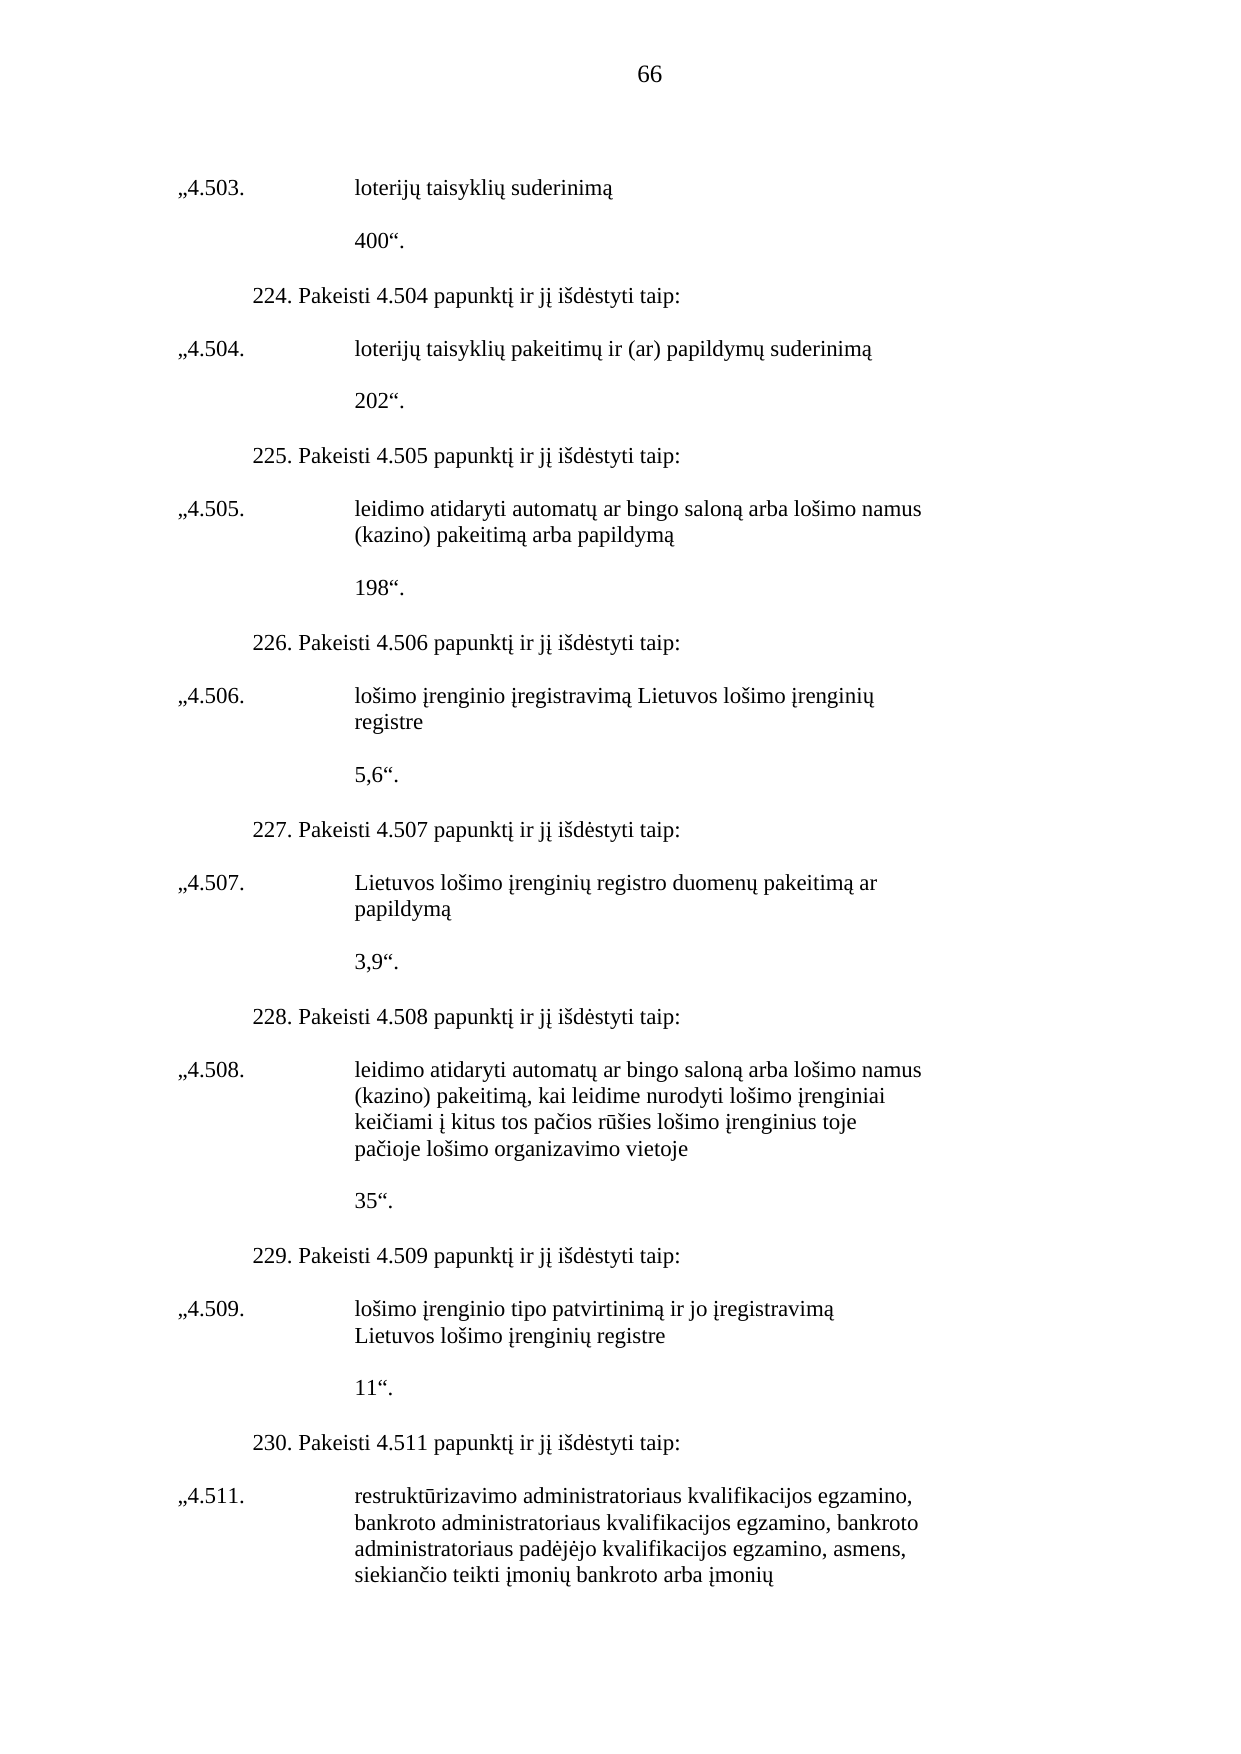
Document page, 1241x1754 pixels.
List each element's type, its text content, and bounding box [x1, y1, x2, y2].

text 225. Pakeisti 4.505 papunktį ir jį išdėstyti taip: [177, 442, 1122, 469]
text 229. Pakeisti 4.509 papunktį ir jį išdėstyti taip: [177, 1243, 1122, 1269]
text registre 5,6“. [354, 708, 974, 787]
text 228. Pakeisti 4.508 papunktį ir jį išdėstyti taip: [177, 1003, 1122, 1029]
text Lietuvos lošimo įrenginių registre 11“. [354, 1322, 960, 1401]
text 230. Pakeisti 4.511 papunktį ir jį išdėstyti taip: [177, 1429, 1122, 1456]
text pačioje lošimo organizavimo vietoje 35“. [354, 1135, 974, 1214]
text 224. Pakeisti 4.504 papunktį ir jį išdėstyti taip: [177, 282, 1122, 308]
text administratoriaus padėjėjo kvalifikacijos egzamino, asmens, [354, 1535, 974, 1561]
text (kazino) pakeitimą, kai leidime nurodyti lošimo įrenginiai [354, 1082, 974, 1108]
text „4.504. loterijų taisyklių pakeitimų ir (ar) papildymų suderinimą 202“. [177, 334, 974, 414]
text „4.507. Lietuvos lošimo įrenginių registro duomenų pakeitimą ar [177, 869, 974, 895]
text (kazino) pakeitimą arba papildymą 198“. [354, 521, 974, 601]
text 226. Pakeisti 4.506 papunktį ir jį išdėstyti taip: [177, 629, 1122, 656]
text siekiančio teikti įmonių bankroto arba įmonių [354, 1561, 974, 1588]
text „4.509. lošimo įrenginio tipo patvirtinimą ir jo įregistravimą [177, 1295, 960, 1322]
text 227. Pakeisti 4.507 papunktį ir jį išdėstyti taip: [177, 816, 1122, 842]
text papildymą 3,9“. [354, 895, 974, 974]
text „4.503. loterijų taisyklių suderinimą 400“. [177, 174, 974, 253]
text keičiami į kitus tos pačios rūšies lošimo įrenginius toje [354, 1108, 974, 1135]
text „4.506. lošimo įrenginio įregistravimą Lietuvos lošimo įrenginių [177, 682, 974, 708]
text „4.508. leidimo atidaryti automatų ar bingo saloną arba lošimo namus [177, 1056, 974, 1082]
text bankroto administratoriaus kvalifikacijos egzamino, bankroto [354, 1508, 974, 1535]
text „4.511. restruktūrizavimo administratoriaus kvalifikacijos egzamino, [177, 1482, 974, 1508]
text „4.505. leidimo atidaryti automatų ar bingo saloną arba lošimo namus [177, 495, 974, 521]
